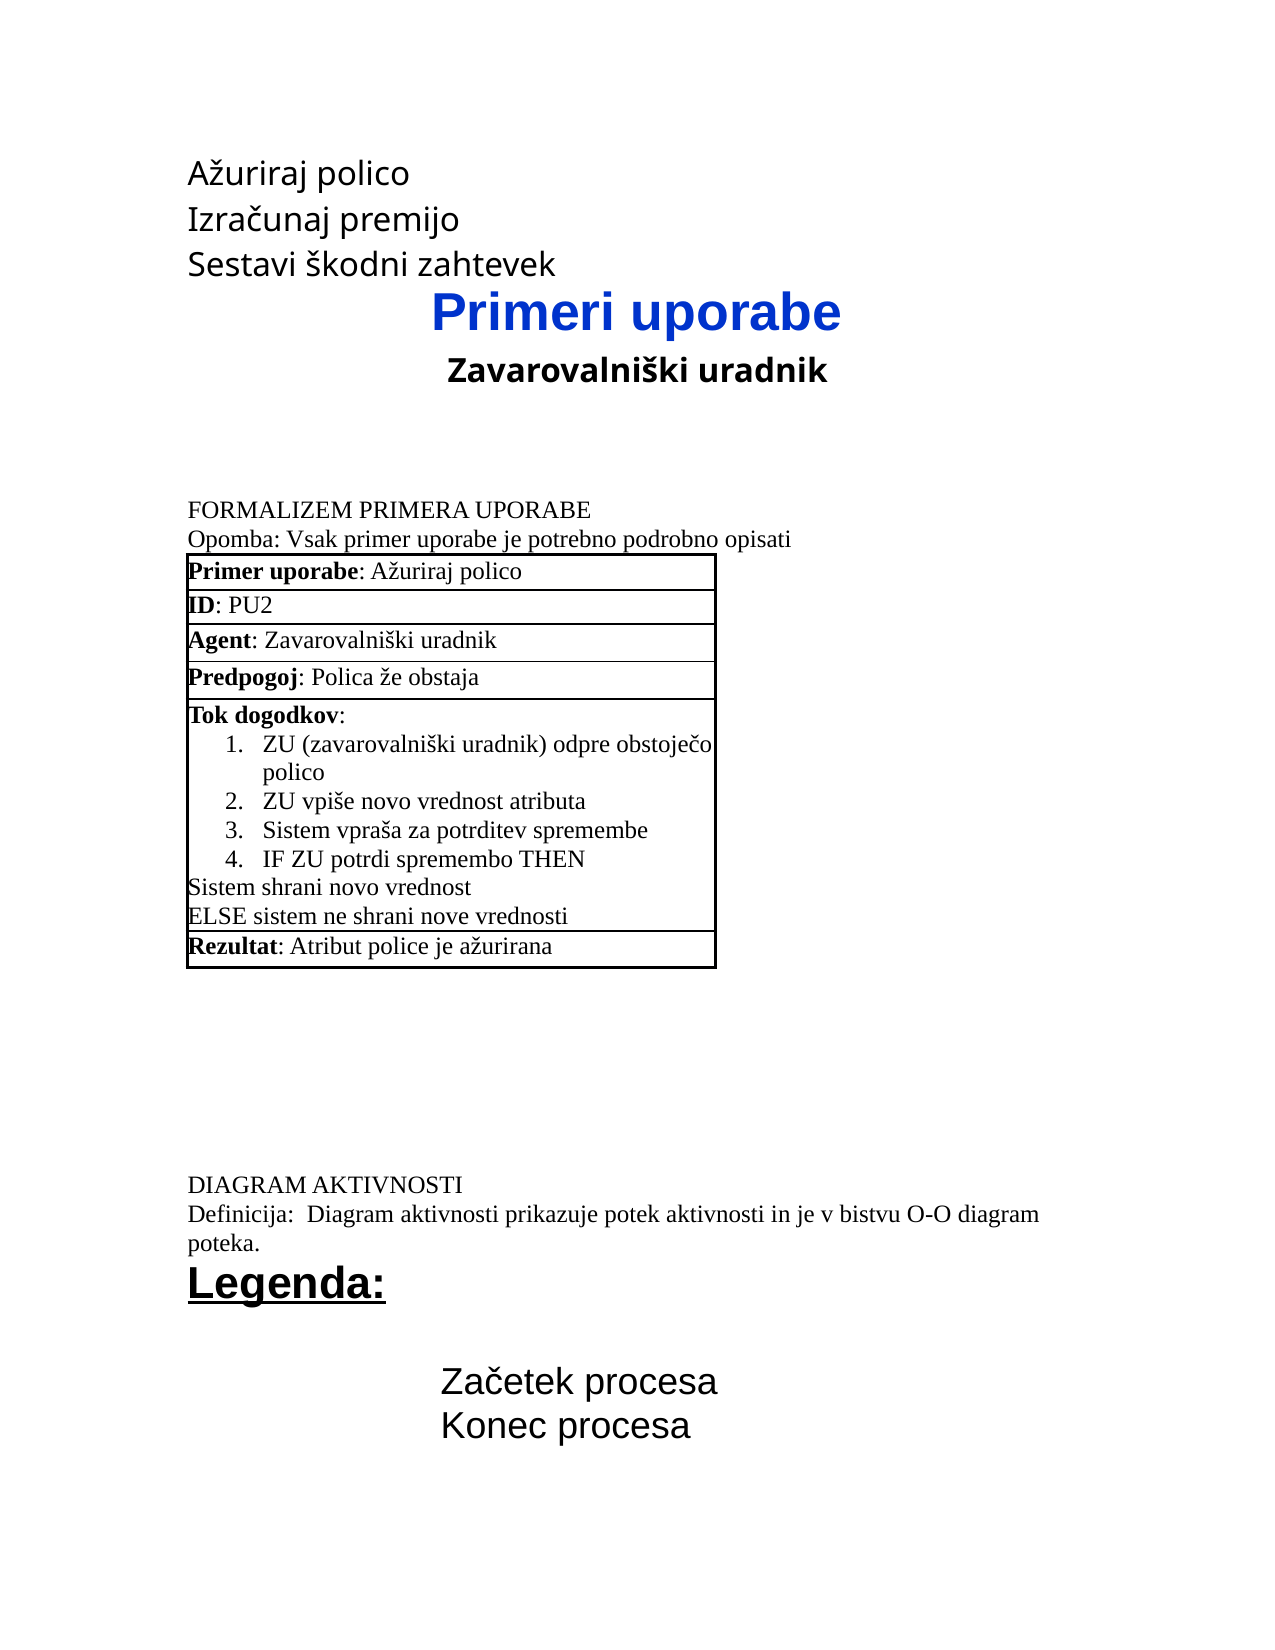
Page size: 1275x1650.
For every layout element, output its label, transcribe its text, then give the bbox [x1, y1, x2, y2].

text Definicija: Diagram aktivnosti prikazuje potek aktivnosti in je v bistvu O-O diagram poteka. [187, 1199, 1088, 1256]
table_cell Predpogoj: Polica že obstaja [189, 662, 714, 698]
text Izračunaj premijo [187, 195, 1088, 241]
table_header Primer uporabe: Ažuriraj polico [189, 556, 714, 589]
text DIAGRAM AKTIVNOSTI [187, 1170, 1088, 1199]
table_cell ID: PU2 [189, 591, 714, 623]
text Opomba: Vsak primer uporabe je potrebno podrobno opisati [187, 524, 1088, 553]
text FORMALIZEM PRIMERA UPORABE [187, 496, 1088, 524]
text Začetek procesa [187, 1359, 1088, 1403]
text Sestavi škodni zahtevek [187, 241, 1088, 286]
text Legenda: [187, 1256, 1088, 1308]
table_cell Rezultat: Atribut police je ažurirana [189, 932, 714, 966]
text Konec procesa [187, 1403, 1088, 1446]
table_cell Tok dogodkov: ZU (zavarovalniški uradnik) odpre obstoječo polico ZU vpiše novo vrednost atributa Sistem vpraša za potrditev spremembe IF ZU potrdi spremembo THEN Sistem shrani novo vrednost ELSE sistem ne shrani nove vrednosti [189, 700, 714, 930]
table_cell Agent: Zavarovalniški uradnik [189, 625, 714, 661]
text Zavarovalniški uradnik [187, 347, 1088, 393]
text Ažuriraj polico [187, 150, 1088, 195]
